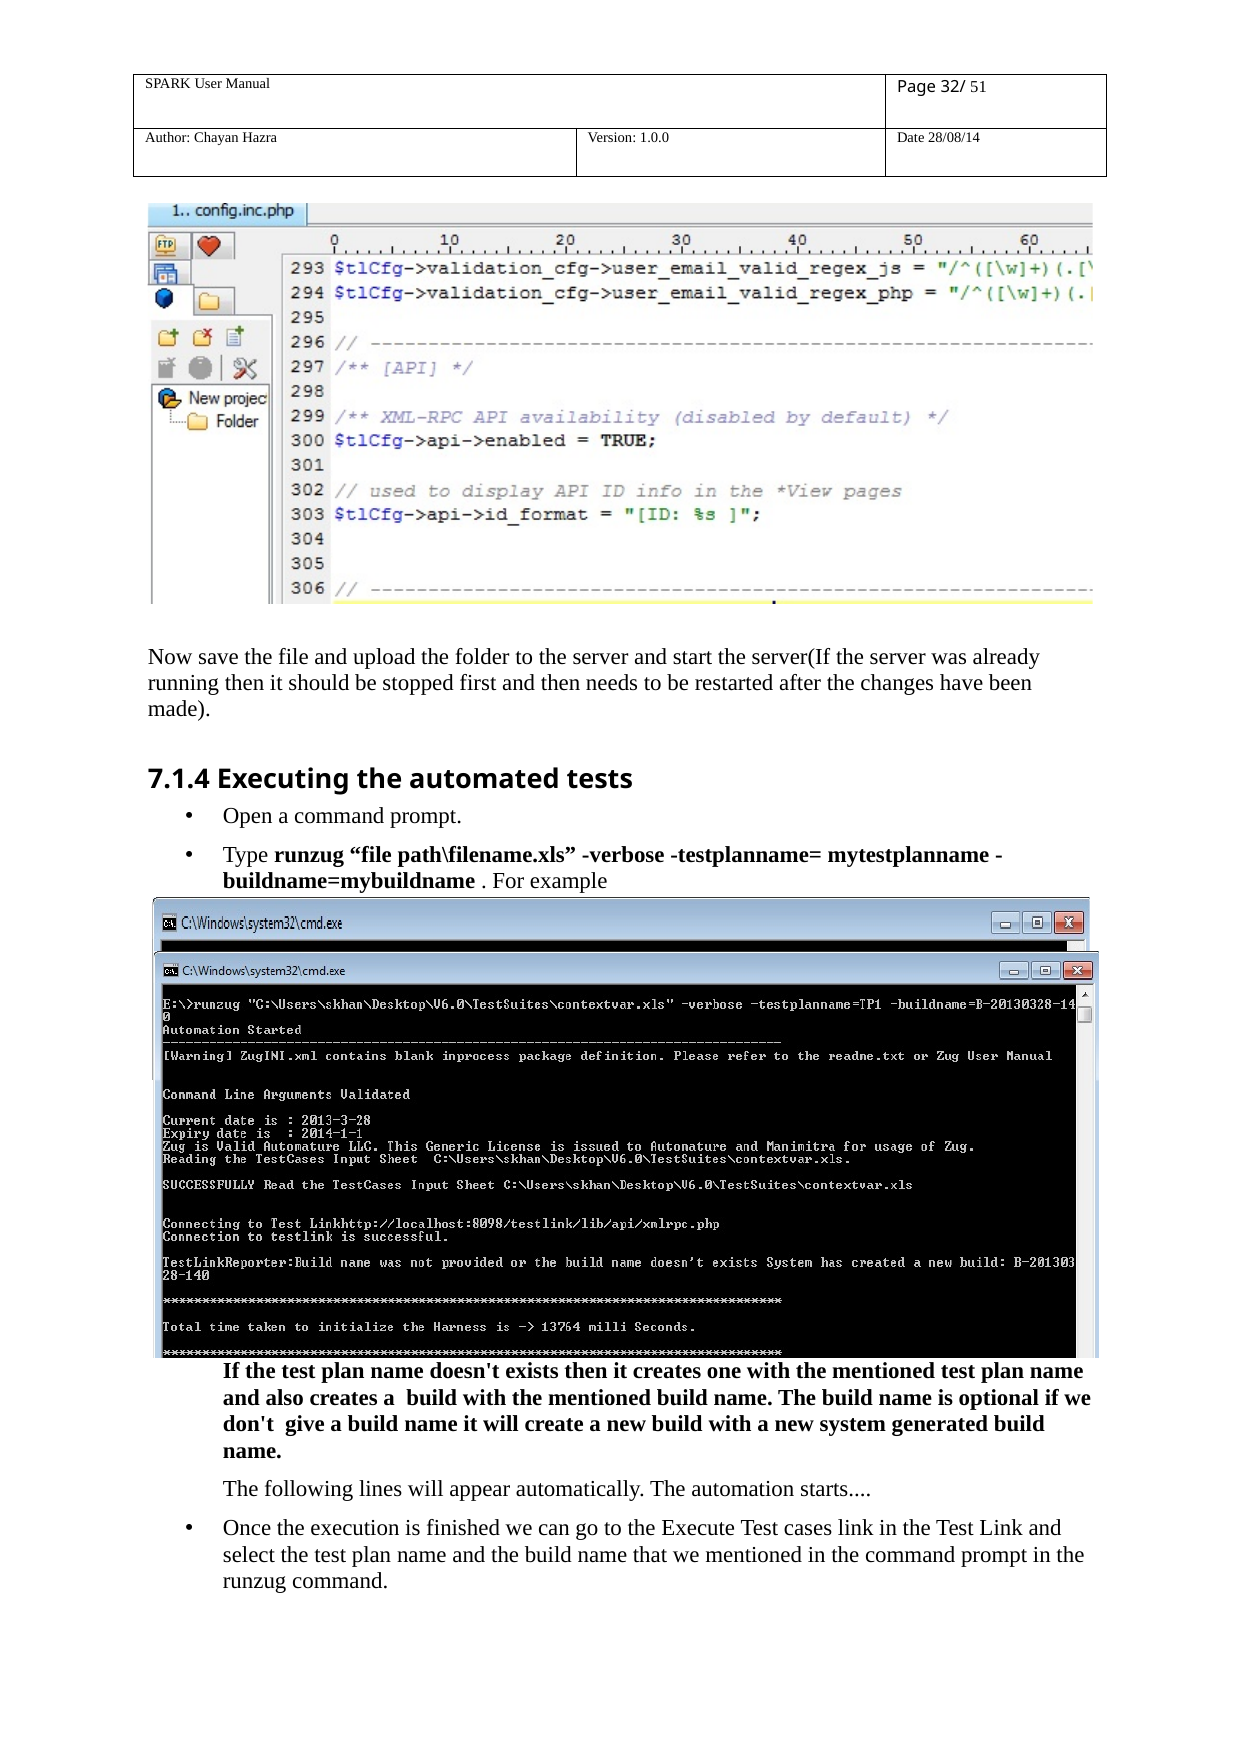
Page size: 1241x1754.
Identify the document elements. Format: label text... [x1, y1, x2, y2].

picture [147, 203, 1093, 604]
subtitle 7.1.4 Executing the automated tests [148, 759, 1092, 796]
list Once the execution is finished we can go to the Execute Test cases link in the Test Link and select the test plan name and the build name that we mentioned in the command prompt in the runzug command. [185, 1514, 1092, 1593]
list Type runzug “file path\filename.xls” -verbose -testplanname= mytestplanname -buildname=mybuildname . For example [185, 841, 1092, 894]
list The following lines will appear automatically. The automation starts.... [185, 1476, 1092, 1502]
picture [153, 951, 1099, 1358]
text Now save the file and upload the folder to the server and start the server(If the server was already running then it should be stopped first and then needs to be restarted after the changes have been made). [148, 643, 1092, 722]
list If the test plan name doesn't exists then it creates one with the mentioned test plan name and also creates a build with the mentioned build name. The build name is optional if we don't give a build name it will create a new build with a new system generated build name. [185, 1358, 1092, 1463]
list Open a command prompt. [185, 802, 1092, 829]
